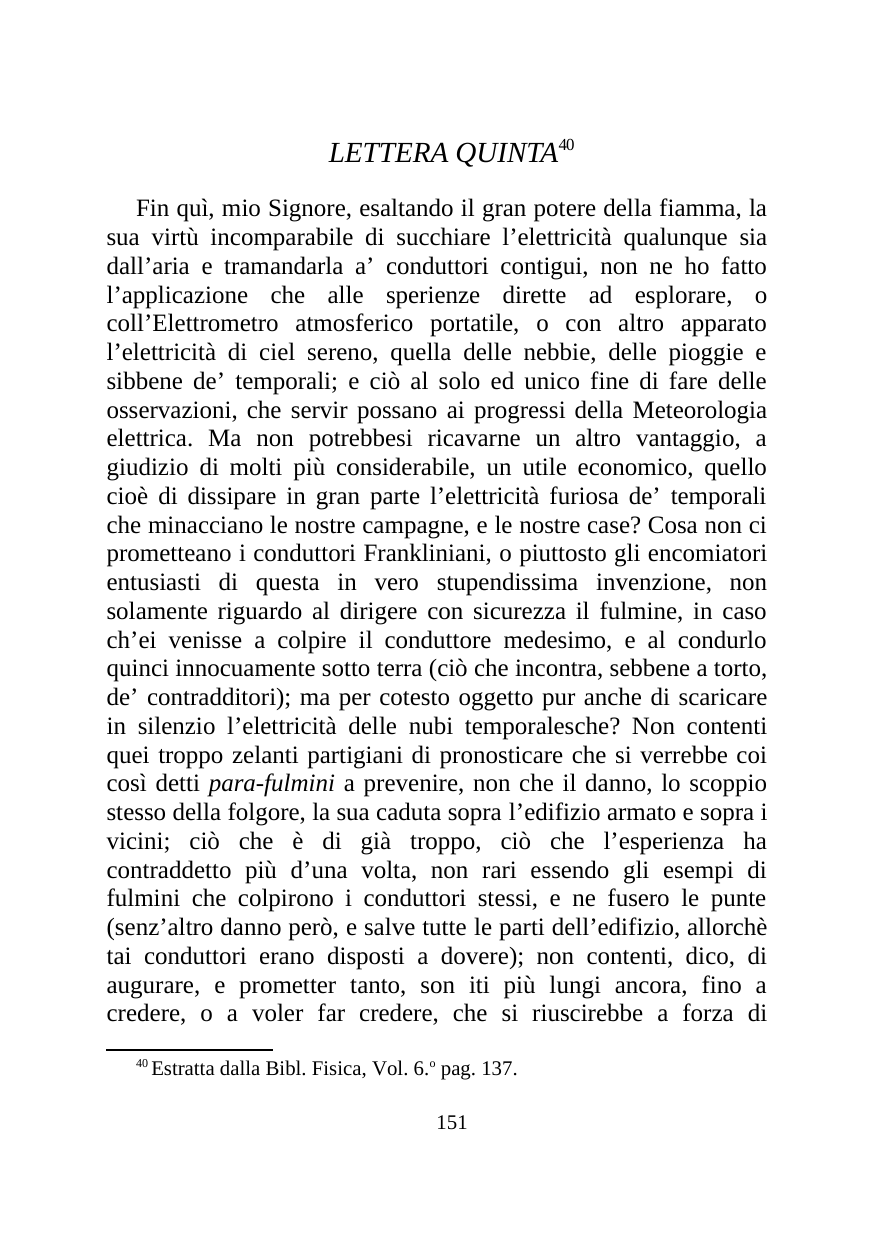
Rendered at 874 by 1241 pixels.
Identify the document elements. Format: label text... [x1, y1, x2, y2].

text Estratta dalla Bibl. Fisica, Vol. 6.o pag. 137. [106, 1056, 768, 1080]
subtitle LETTERA QUINTA [106, 135, 768, 168]
text Fin quì, mio Signore, esaltando il gran potere della fiamma, la sua virtù incomparabile di succhiare l’elettricità qualunque sia dall’aria e tramandarla a’ conduttori contigui, non ne ho fatto l’applicazione che alle sperienze dirette ad esplorare, o coll’Elettrometro atmosferico portatile, o con altro apparato l’elettricità di ciel sereno, quella delle nebbie, delle pioggie e sibbene de’ temporali; e ciò al solo ed unico fine di fare delle osservazioni, che servir possano ai progressi della Meteorologia elettrica. Ma non potrebbesi ricavarne un altro vantaggio, a giudizio di molti più considerabile, un utile economico, quello cioè di dissipare in gran parte l’elettricità furiosa de’ temporali che minacciano le nostre campagne, e le nostre case? Cosa non ci prometteano i conduttori Frankliniani, o piuttosto gli encomiatori entusiasti di questa in vero stupendissima invenzione, non solamente riguardo al dirigere con sicurezza il fulmine, in caso ch’ei venisse a colpire il conduttore medesimo, e al condurlo quinci innocuamente sotto terra (ciò che incontra, sebbene a torto, de’ contradditori); ma per cotesto oggetto pur anche di scaricare in silenzio l’elettricità delle nubi temporalesche? Non contenti quei troppo zelanti partigiani di pronosticare che si verrebbe coi così detti para-fulmini a prevenire, non che il danno, lo scoppio stesso della folgore, la sua caduta sopra l’edifizio armato e sopra i vicini; ciò che è di già troppo, ciò che l’esperienza ha contraddetto più d’una volta, non rari essendo gli esempi di fulmini che colpirono i conduttori stessi, e ne fusero le punte (senz’altro danno però, e salve tutte le parti dell’edifizio, allorchè tai conduttori erano disposti a dovere); non contenti, dico, di augurare, e prometter tanto, son iti più lungi ancora, fino a credere, o a voler far credere, che si riuscirebbe a forza di [106, 193, 768, 1027]
